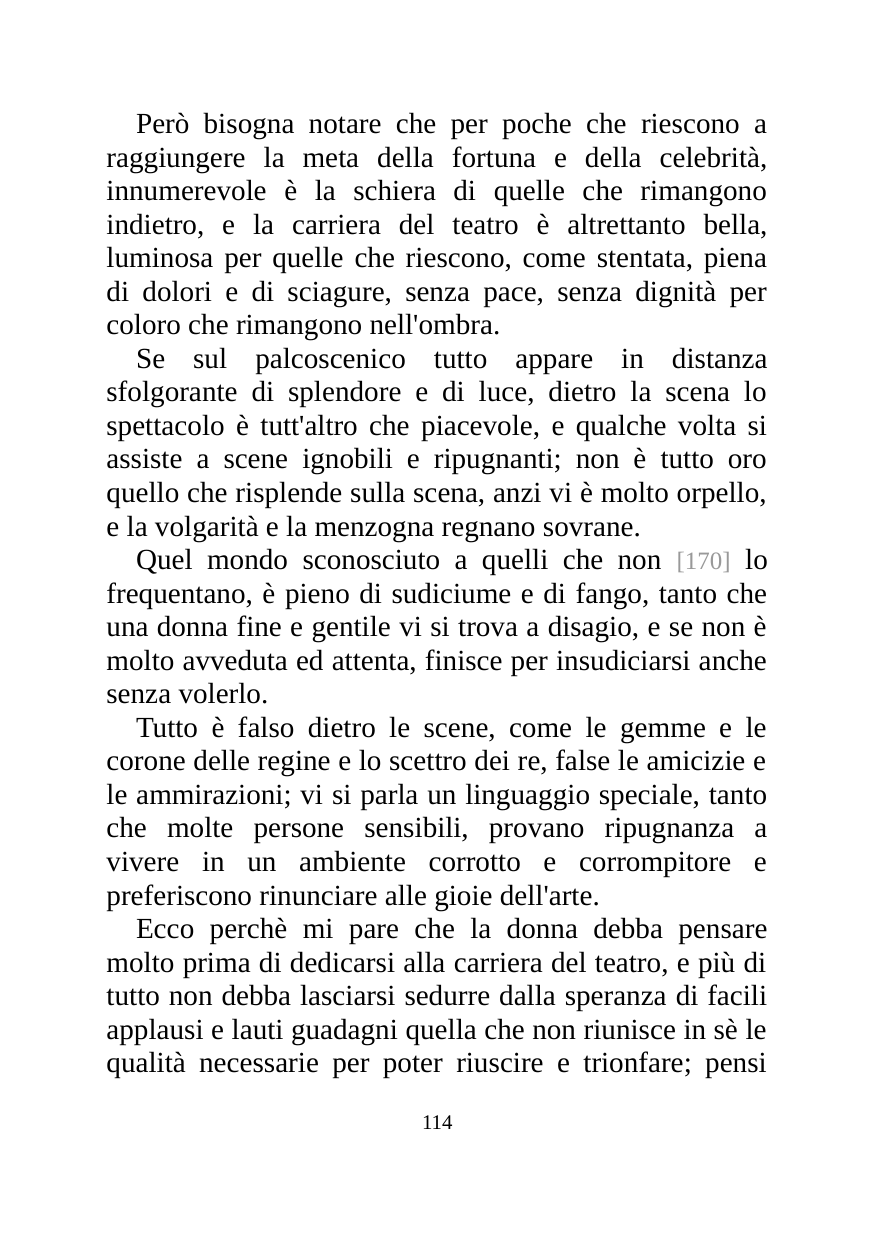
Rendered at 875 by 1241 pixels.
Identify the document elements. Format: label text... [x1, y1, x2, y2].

text Però bisogna notare che per poche che riescono a raggiungere la meta della fortuna e della celebrità, innumerevole è la schiera di quelle che rimangono indietro, e la carriera del teatro è altrettanto bella, luminosa per quelle che riescono, come stentata, piena di dolori e di sciagure, senza pace, senza dignità per coloro che rimangono nell'ombra. [106, 106, 768, 341]
text Quel mondo sconosciuto a quelli che non [170] lo frequentano, è pieno di sudiciume e di fango, tanto che una donna fine e gentile vi si trova a disagio, e se non è molto avveduta ed attenta, finisce per insudiciarsi anche senza volerlo. [106, 542, 768, 710]
text Tutto è falso dietro le scene, come le gemme e le corone delle regine e lo scettro dei re, false le amicizie e le ammirazioni; vi si parla un linguaggio speciale, tanto che molte persone sensibili, provano ripugnanza a vivere in un ambiente corrotto e corrompitore e preferiscono rinunciare alle gioie dell'arte. [106, 710, 768, 911]
text Ecco perchè mi pare che la donna debba pensare molto prima di dedicarsi alla carriera del teatro, e più di tutto non debba lasciarsi sedurre dalla speranza di facili applausi e lauti guadagni quella che non riunisce in sè le qualità necessarie per poter riuscire e trionfare; pensi [106, 911, 768, 1079]
text Se sul palcoscenico tutto appare in distanza sfolgorante di splendore e di luce, dietro la scena lo spettacolo è tutt'altro che piacevole, e qualche volta si assiste a scene ignobili e ripugnanti; non è tutto oro quello che risplende sulla scena, anzi vi è molto orpello, e la volgarità e la menzogna regnano sovrane. [106, 341, 768, 542]
